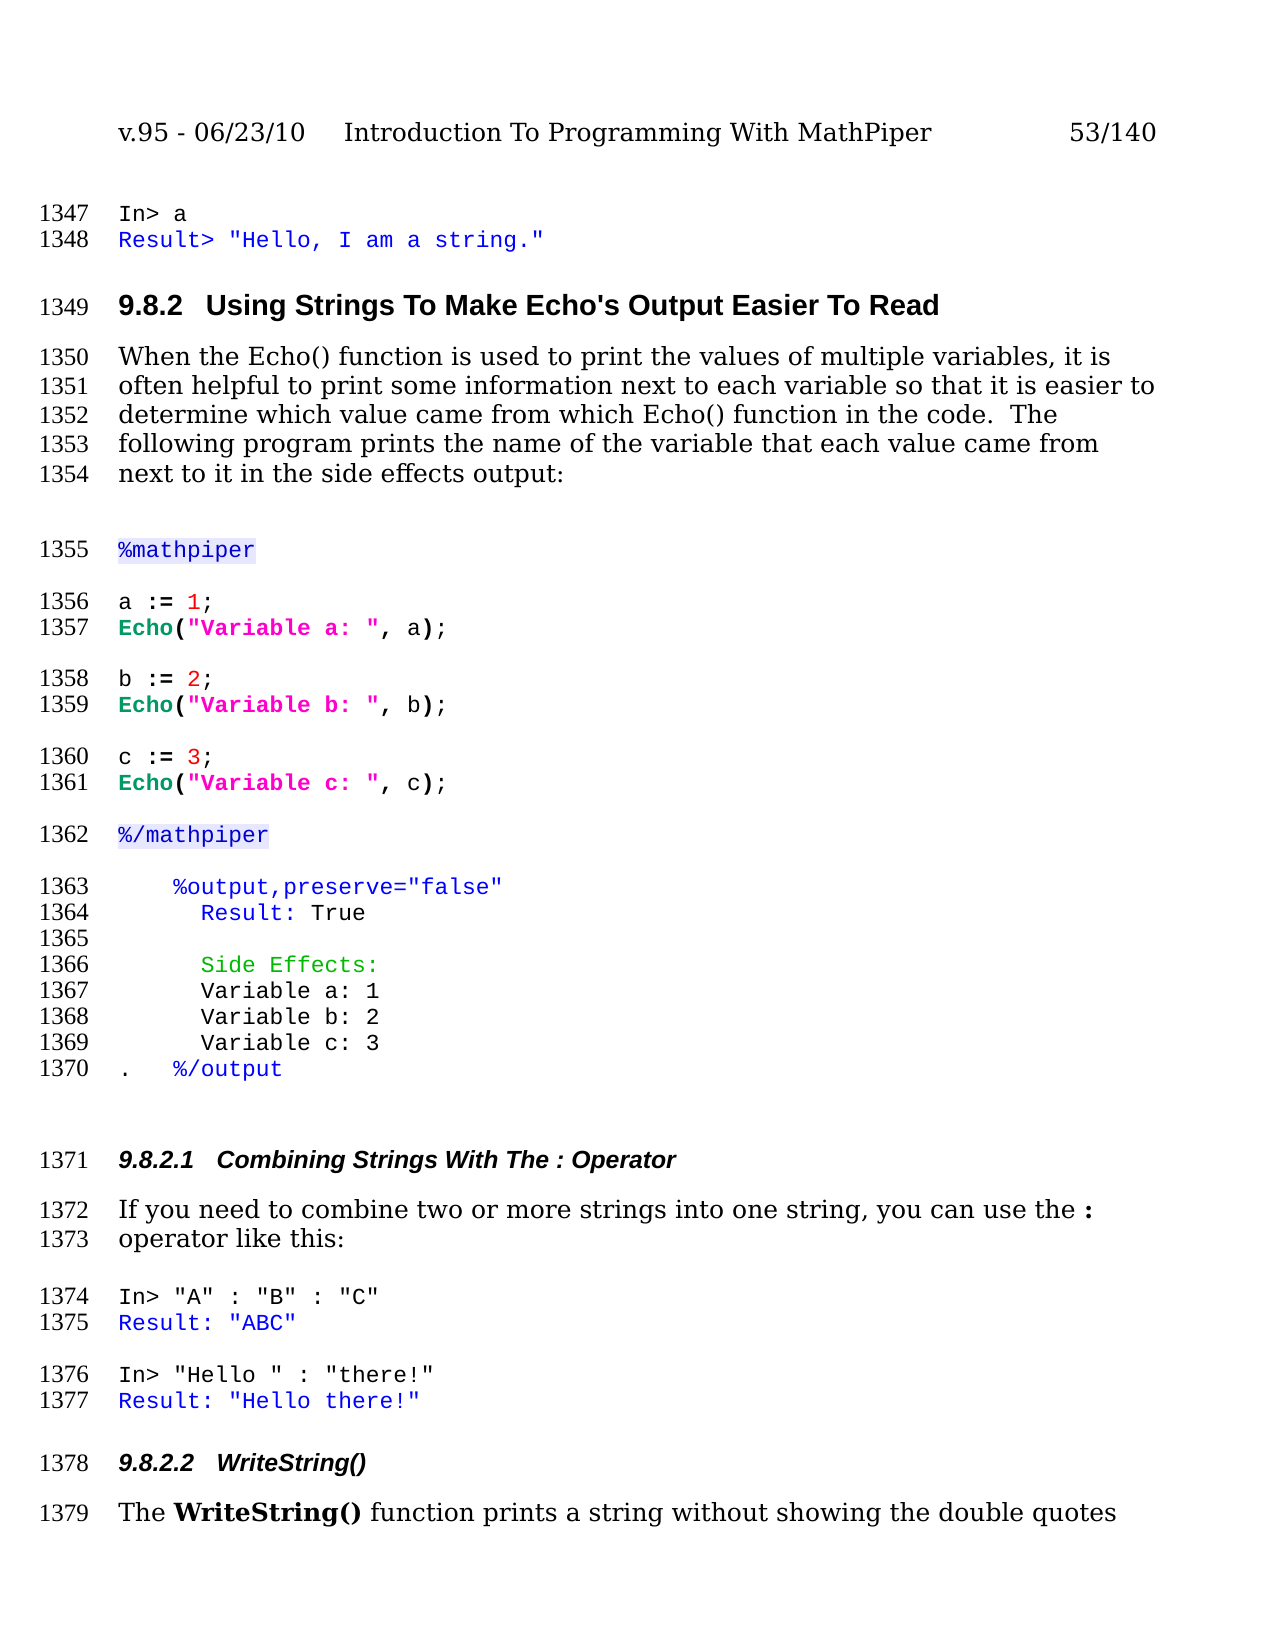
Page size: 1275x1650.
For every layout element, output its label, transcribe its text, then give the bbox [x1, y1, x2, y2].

text %mathpiper [118, 538, 1157, 564]
text The WriteString() function prints a string without showing the double quotes [118, 1497, 1157, 1527]
text . %/output [118, 1057, 1157, 1083]
text Variable a: 1 [118, 979, 1157, 1005]
text Result: True [118, 901, 1157, 927]
text %/mathpiper [118, 823, 1157, 849]
text Echo("Variable b: ", b); [118, 694, 1157, 720]
text If you need to combine two or more strings into one string, you can use the : operator like this: [118, 1195, 1157, 1253]
text In> a [118, 203, 1157, 229]
text In> "Hello " : "there!" [118, 1363, 1157, 1389]
text a := 1; [118, 590, 1157, 616]
text Result> "Hello, I am a string." [118, 229, 1157, 254]
subtitle WriteString() [118, 1448, 1157, 1477]
text In> "A" : "B" : "C" [118, 1285, 1157, 1311]
text Result: "ABC" [118, 1311, 1157, 1337]
text Variable c: 3 [118, 1031, 1157, 1057]
text c := 3; [118, 746, 1157, 772]
subtitle Combining Strings With The : Operator [118, 1145, 1157, 1174]
text Side Effects: [118, 953, 1157, 979]
text %output,preserve="false" [118, 875, 1157, 901]
text Result: "Hello there!" [118, 1389, 1157, 1415]
subtitle Using Strings To Make Echo's Output Easier To Read [118, 288, 1157, 321]
text Variable b: 2 [118, 1005, 1157, 1031]
text When the Echo() function is used to print the values of multiple variables, it is often helpful to print some information next to each variable so that it is easier to determine which value came from which Echo() function in the code. The following program prints the name of the variable that each value came from next to it in the side effects output: [118, 342, 1157, 488]
text b := 2; [118, 668, 1157, 694]
text Echo("Variable a: ", a); [118, 616, 1157, 642]
text Echo("Variable c: ", c); [118, 772, 1157, 797]
